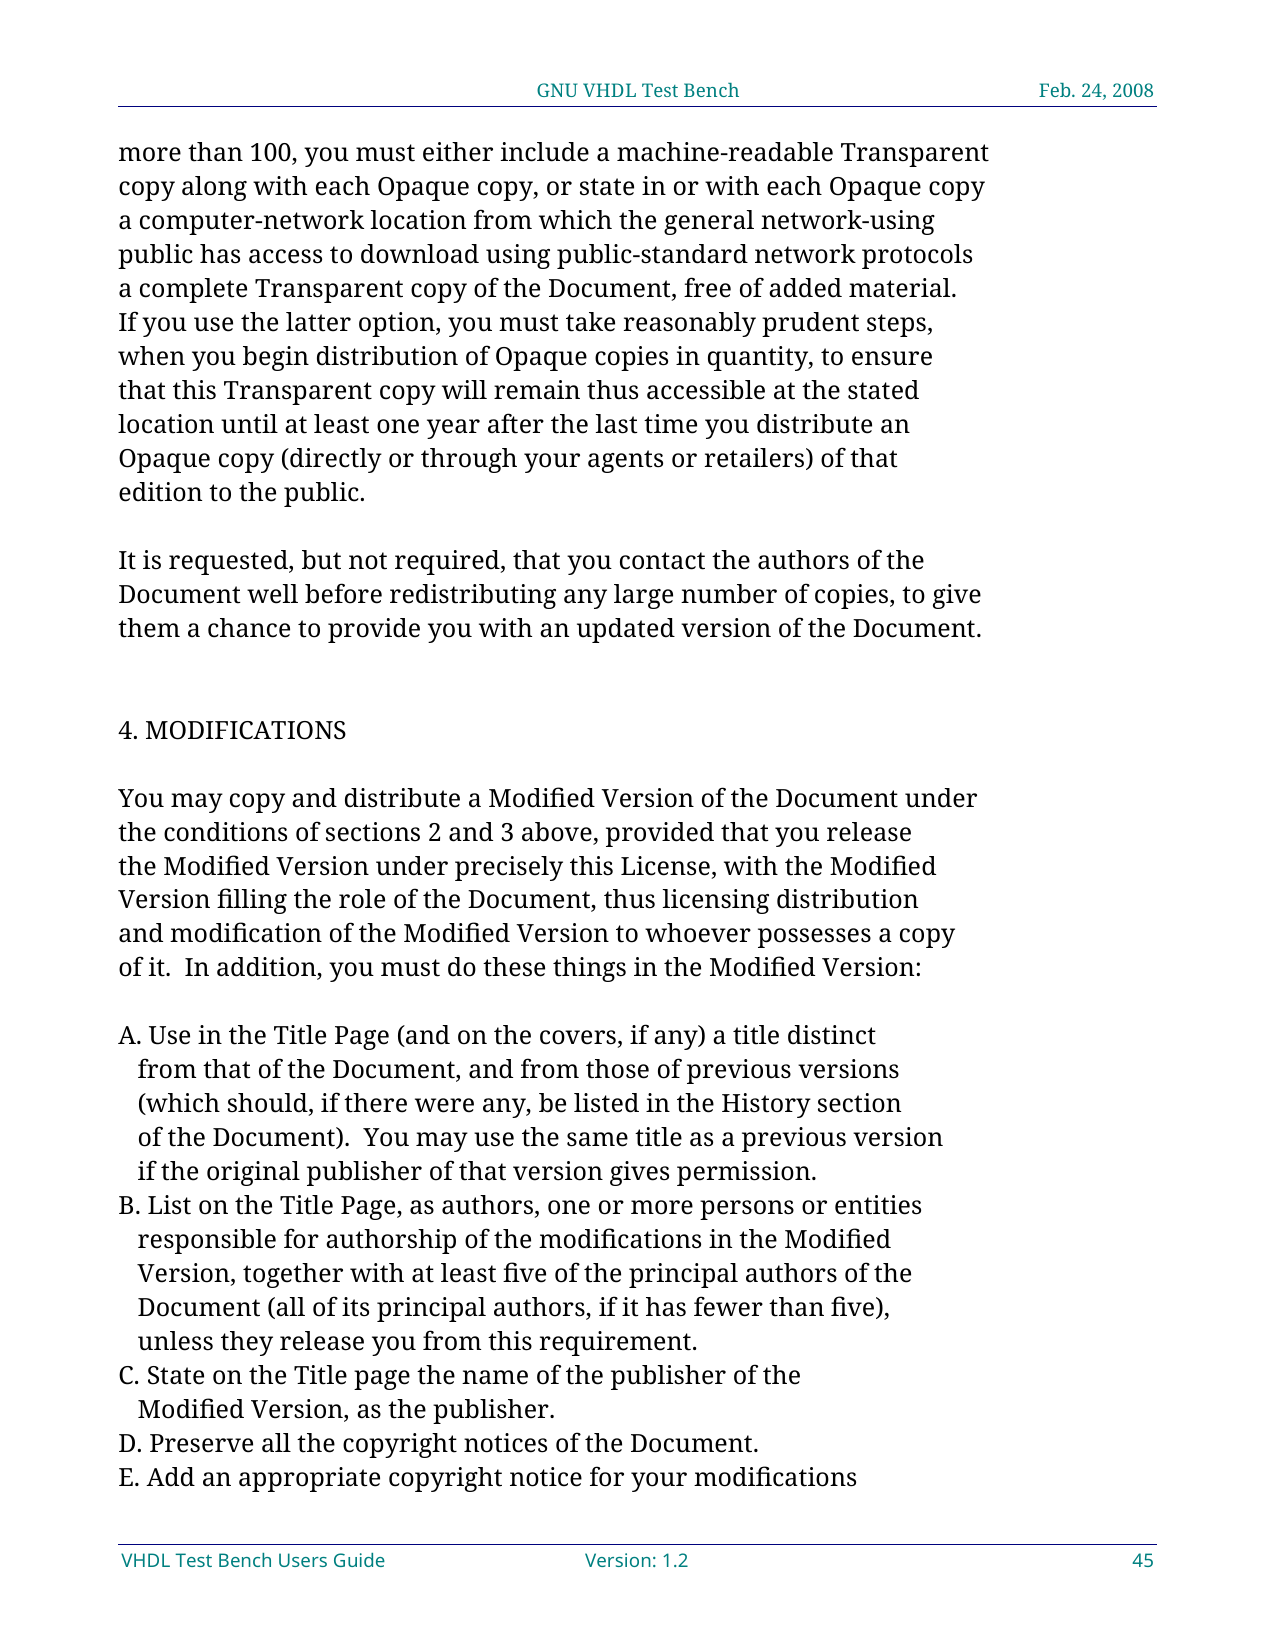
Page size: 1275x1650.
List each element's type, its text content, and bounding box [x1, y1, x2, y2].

text Modified Version, as the publisher. [118, 1392, 1157, 1426]
text of the Document). You may use the same title as a previous version [118, 1120, 1157, 1154]
text Version, together with at least five of the principal authors of the [118, 1256, 1157, 1290]
text You may copy and distribute a Modified Version of the Document under [118, 781, 1157, 814]
text Document well before redistributing any large number of copies, to give [118, 577, 1157, 611]
text C. State on the Title page the name of the publisher of the [118, 1358, 1157, 1392]
text that this Transparent copy will remain thus accessible at the stated [118, 373, 1157, 407]
text Version filling the role of the Document, thus licensing distribution [118, 882, 1157, 916]
text responsible for authorship of the modifications in the Modified [118, 1222, 1157, 1256]
text unless they release you from this requirement. [118, 1324, 1157, 1358]
text them a chance to provide you with an updated version of the Document. [118, 611, 1157, 645]
text copy along with each Opaque copy, or state in or with each Opaque copy [118, 169, 1157, 203]
text location until at least one year after the last time you distribute an [118, 407, 1157, 441]
text 4. MODIFICATIONS [118, 713, 1157, 747]
text of it. In addition, you must do these things in the Modified Version: [118, 950, 1157, 984]
text from that of the Document, and from those of previous versions [118, 1052, 1157, 1086]
text if the original publisher of that version gives permission. [118, 1154, 1157, 1188]
text more than 100, you must either include a machine-readable Transparent [118, 135, 1157, 169]
text the Modified Version under precisely this License, with the Modified [118, 848, 1157, 882]
text a complete Transparent copy of the Document, free of added material. [118, 271, 1157, 305]
text If you use the latter option, you must take reasonably prudent steps, [118, 305, 1157, 339]
text when you begin distribution of Opaque copies in quantity, to ensure [118, 339, 1157, 373]
text a computer-network location from which the general network-using [118, 203, 1157, 237]
text the conditions of sections 2 and 3 above, provided that you release [118, 814, 1157, 848]
text public has access to download using public-standard network protocols [118, 237, 1157, 271]
text B. List on the Title Page, as authors, one or more persons or entities [118, 1188, 1157, 1222]
text Document (all of its principal authors, if it has fewer than five), [118, 1290, 1157, 1324]
text It is requested, but not required, that you contact the authors of the [118, 543, 1157, 577]
text edition to the public. [118, 475, 1157, 509]
text A. Use in the Title Page (and on the covers, if any) a title distinct [118, 1018, 1157, 1052]
text E. Add an appropriate copyright notice for your modifications [118, 1460, 1157, 1494]
text D. Preserve all the copyright notices of the Document. [118, 1426, 1157, 1460]
text and modification of the Modified Version to whoever possesses a copy [118, 916, 1157, 950]
text (which should, if there were any, be listed in the History section [118, 1086, 1157, 1120]
text Opaque copy (directly or through your agents or retailers) of that [118, 441, 1157, 475]
